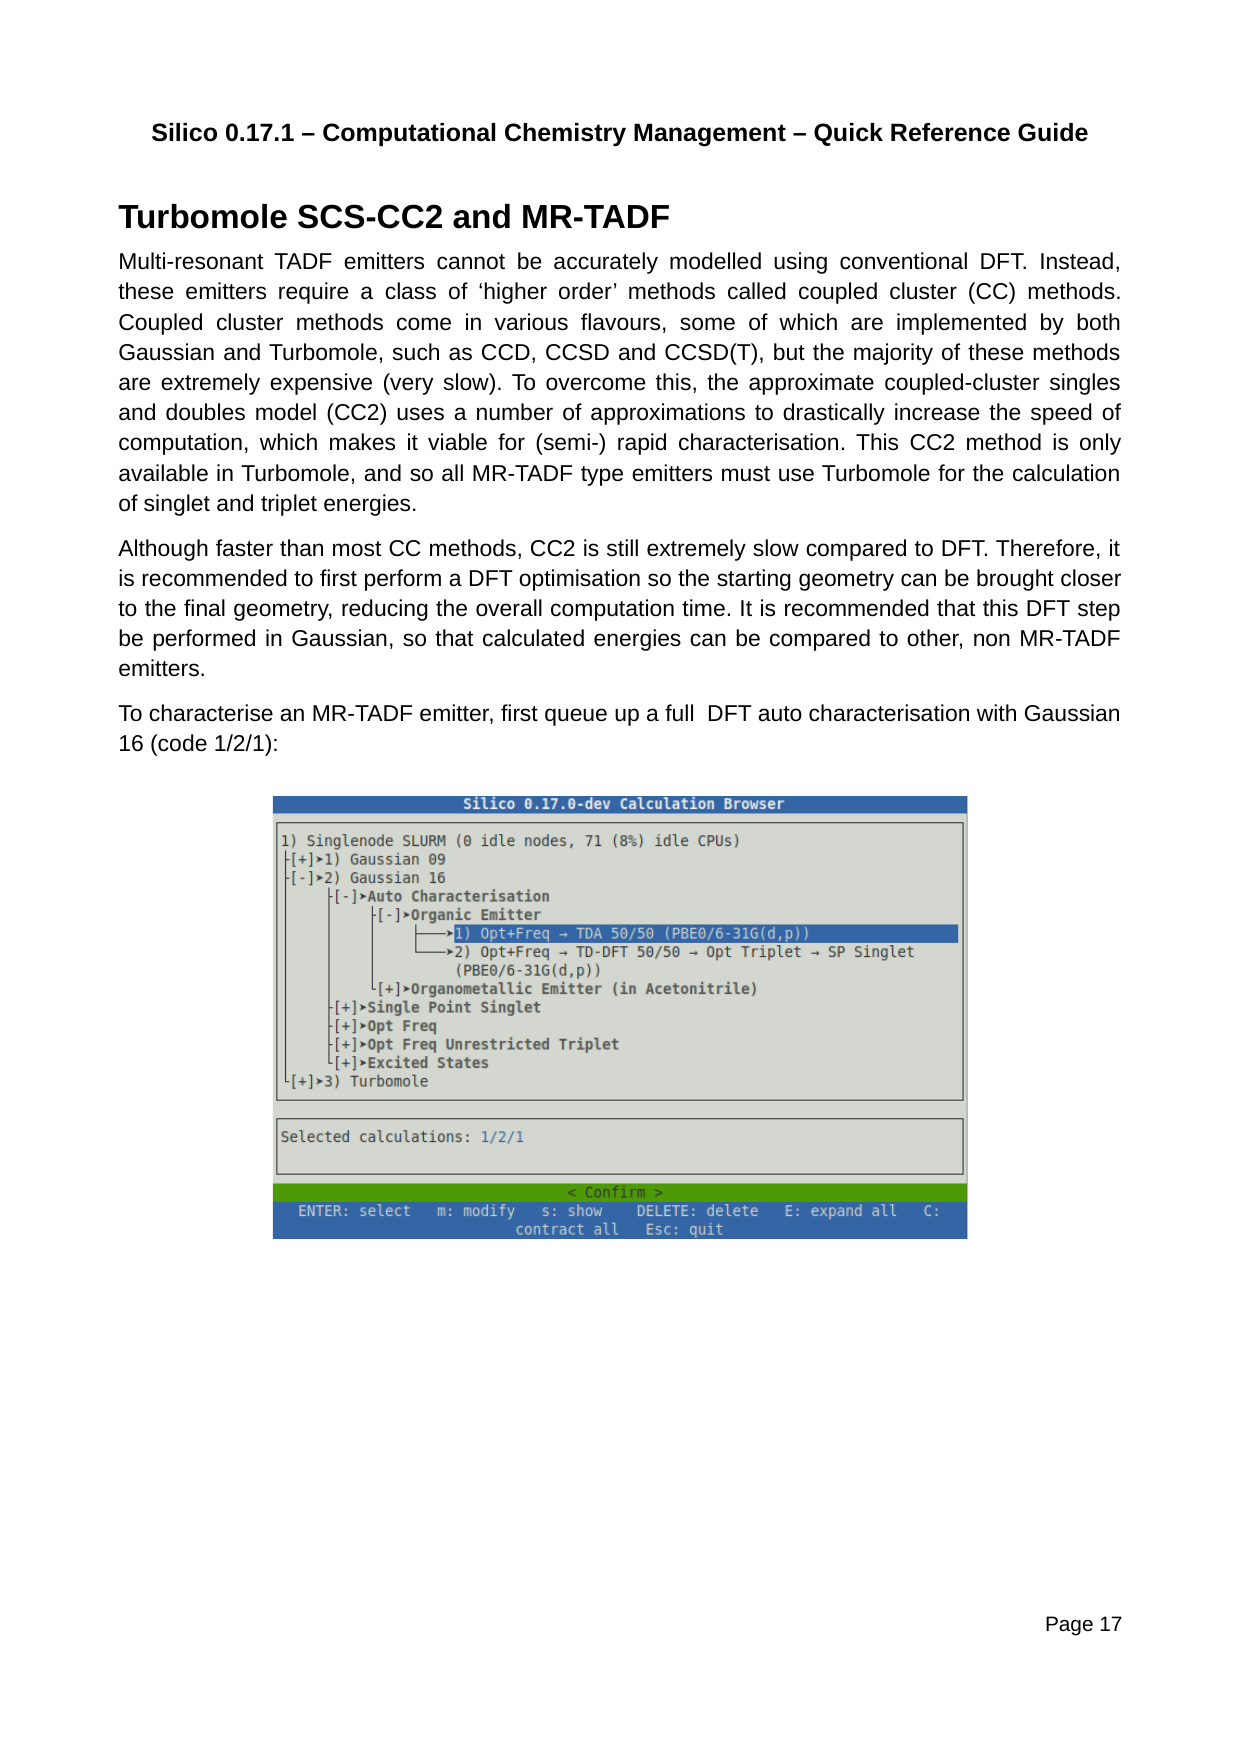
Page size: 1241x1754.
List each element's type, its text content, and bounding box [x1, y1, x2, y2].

subtitle Turbomole SCS-CC2 and MR-TADF [118, 197, 1122, 236]
text To characterise an MR-TADF emitter, first queue up a full DFT auto characterisation with Gaussian 16 (code 1/2/1): [118, 700, 1122, 757]
text Although faster than most CC methods, CC2 is still extremely slow compared to DFT. Therefore, it is recommended to first perform a DFT optimisation so the starting geometry can be brought closer to the final geometry, reducing the overall computation time. It is recommended that this DFT step be performed in Gaussian, so that calculated energies can be compared to other, non MR-TADF emitters. [118, 534, 1122, 682]
text Multi-resonant TADF emitters cannot be accurately modelled using conventional DFT. Instead, these emitters require a class of ‘higher order’ methods called coupled cluster (CC) methods. Coupled cluster methods come in various flavours, some of which are implemented by both Gaussian and Turbomole, such as CCD, CCSD and CCSD(T), but the majority of these methods are extremely expensive (very slow). To overcome this, the approximate coupled-cluster singles and doubles model (CC2) uses a number of approximations to drastically increase the speed of computation, which makes it viable for (semi-) rapid characterisation. This CC2 method is only available in Turbomole, and so all MR-TADF type emitters must use Turbomole for the calculation of singlet and triplet energies. [118, 248, 1122, 516]
picture [272, 796, 968, 1239]
